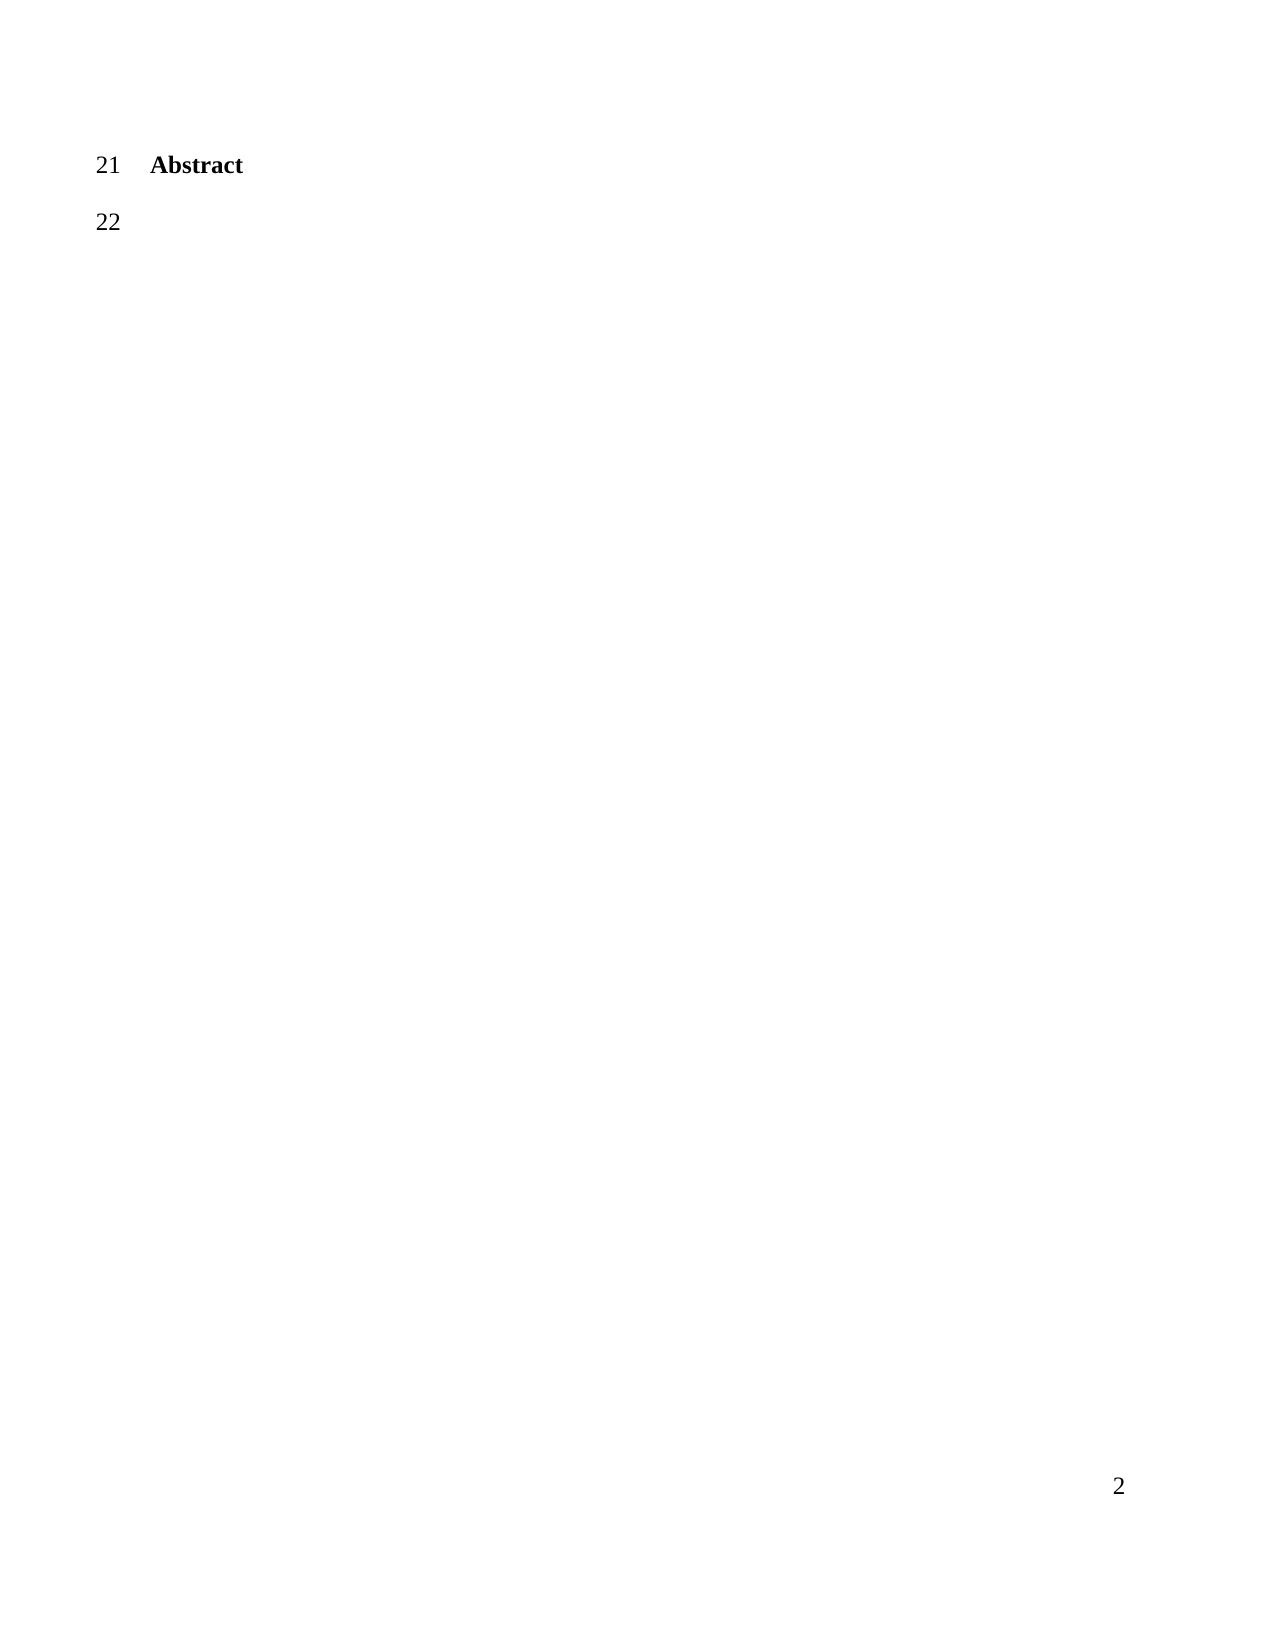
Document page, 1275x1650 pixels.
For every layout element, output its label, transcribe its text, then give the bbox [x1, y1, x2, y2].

text Abstract [150, 150, 1125, 179]
